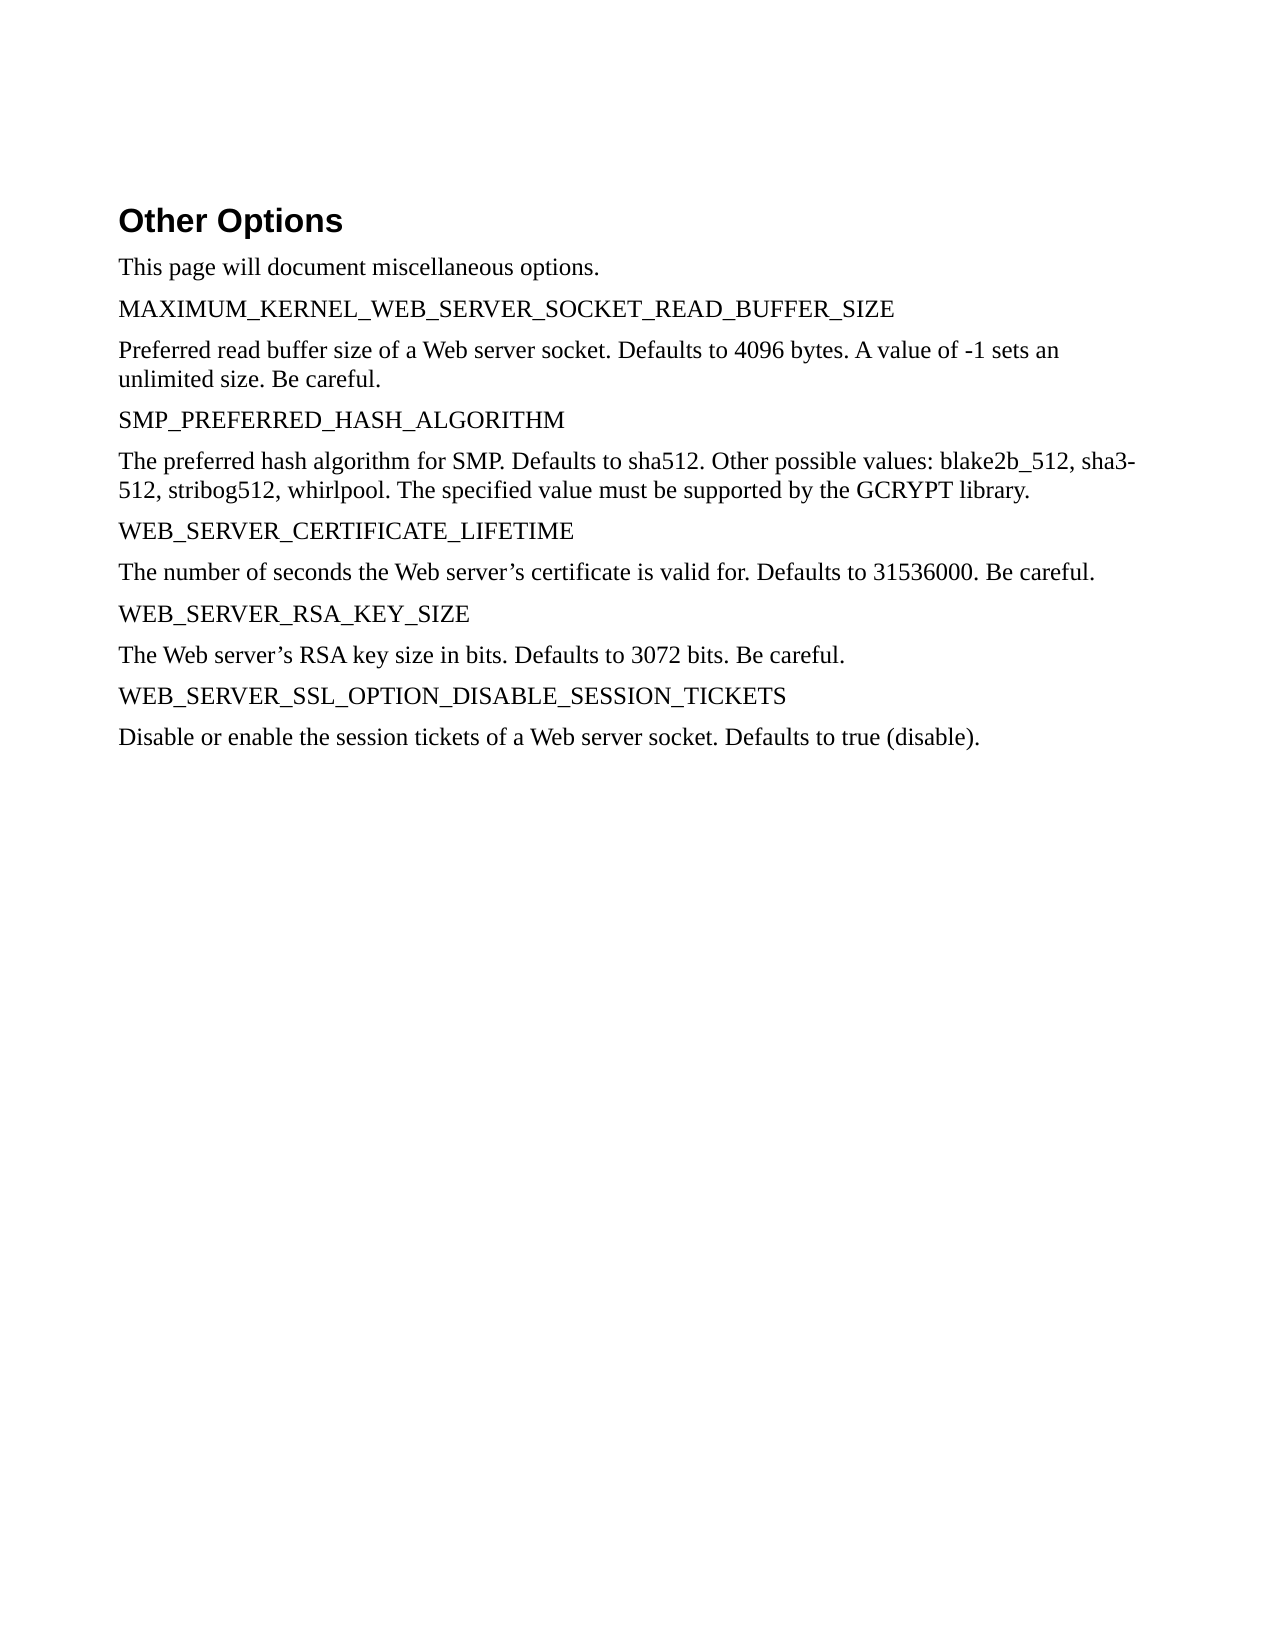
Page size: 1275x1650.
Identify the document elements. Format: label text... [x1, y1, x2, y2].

text The number of seconds the Web server’s certificate is valid for. Defaults to 31536000. Be careful. [118, 557, 1157, 586]
subtitle Other Options [118, 201, 1157, 240]
text This page will document miscellaneous options. [118, 252, 1157, 281]
text WEB_SERVER_CERTIFICATE_LIFETIME [118, 516, 1157, 545]
text SMP_PREFERRED_HASH_ALGORITHM [118, 405, 1157, 434]
text WEB_SERVER_RSA_KEY_SIZE [118, 599, 1157, 627]
text MAXIMUM_KERNEL_WEB_SERVER_SOCKET_READ_BUFFER_SIZE [118, 294, 1157, 322]
text The Web server’s RSA key size in bits. Defaults to 3072 bits. Be careful. [118, 640, 1157, 669]
text The preferred hash algorithm for SMP. Defaults to sha512. Other possible values: blake2b_512, sha3-512, stribog512, whirlpool. The specified value must be supported by the GCRYPT library. [118, 446, 1157, 504]
text WEB_SERVER_SSL_OPTION_DISABLE_SESSION_TICKETS [118, 681, 1157, 710]
text Disable or enable the session tickets of a Web server socket. Defaults to true (disable). [118, 722, 1157, 751]
text Preferred read buffer size of a Web server socket. Defaults to 4096 bytes. A value of -1 sets an unlimited size. Be careful. [118, 335, 1157, 392]
